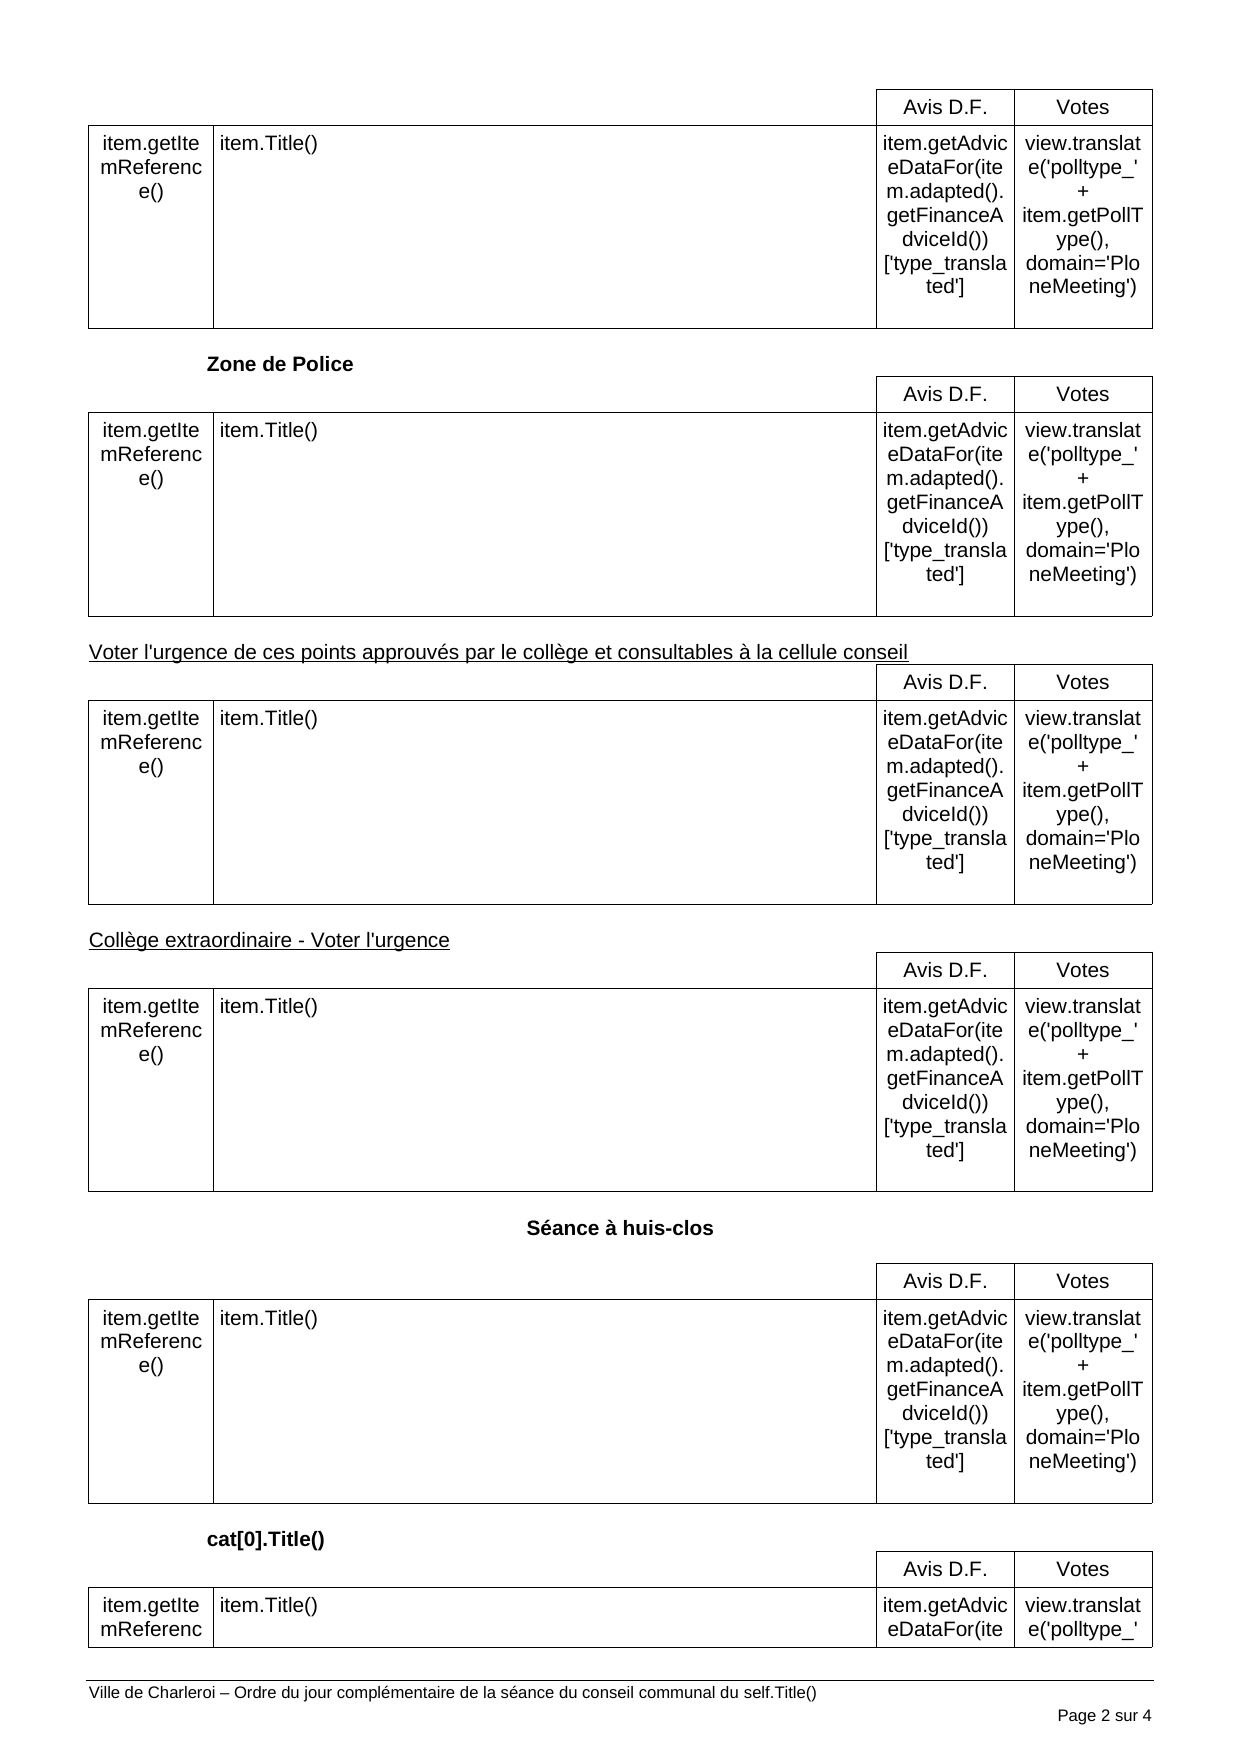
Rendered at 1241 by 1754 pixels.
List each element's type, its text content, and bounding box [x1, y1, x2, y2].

table_header view.translate('polltype_' + item.getPollType(), domain='PloneMeeting') [1015, 989, 1152, 1191]
table_header item.Title() [214, 1588, 876, 1647]
table_header item.getItemReference() [89, 701, 213, 904]
table_header Votes [1015, 1552, 1152, 1587]
table_header view.translate('polltype_' + item.getPollType(), domain='PloneMeeting') [1015, 126, 1152, 328]
table_header Votes [1015, 665, 1152, 700]
table_header Votes [1015, 1264, 1152, 1299]
text Séance à huis-clos [88, 1215, 1152, 1239]
text Collège extraordinaire - Voter l'urgence [88, 928, 1152, 952]
table_header Avis D.F. [877, 1552, 1014, 1587]
table_header view.translate('polltype_' + item.getPollType(), domain='PloneMeeting') [1015, 413, 1152, 616]
table_header item.getAdviceDataFor(ite [877, 1588, 1014, 1647]
table_header item.Title() [214, 413, 876, 616]
table_header item.getItemReference() [89, 1300, 213, 1503]
table_header item.Title() [214, 126, 876, 328]
table_header item.getAdviceDataFor(item.adapted().getFinanceAdviceId())['type_translated'] [877, 989, 1014, 1191]
table_header Avis D.F. [877, 377, 1014, 412]
table_header item.Title() [214, 989, 876, 1191]
table_header item.getAdviceDataFor(item.adapted().getFinanceAdviceId())['type_translated'] [877, 413, 1014, 616]
text cat[0].Title() [88, 1527, 1152, 1551]
table_header item.Title() [214, 1300, 876, 1503]
table_header Avis D.F. [877, 665, 1014, 700]
table_header item.getItemReference() [89, 413, 213, 616]
table_header item.getAdviceDataFor(item.adapted().getFinanceAdviceId())['type_translated'] [877, 701, 1014, 904]
table_header item.getAdviceDataFor(item.adapted().getFinanceAdviceId())['type_translated'] [877, 1300, 1014, 1503]
table_header item.getItemReference() [89, 126, 213, 328]
text Voter l'urgence de ces points approuvés par le collège et consultables à la cellule conseil [88, 640, 1152, 664]
table_header view.translate('polltype_' + item.getPollType(), domain='PloneMeeting') [1015, 701, 1152, 904]
table_header view.translate('polltype_' + item.getPollType(), domain='PloneMeeting') [1015, 1300, 1152, 1503]
text Zone de Police [88, 352, 1152, 376]
table_header item.getItemReferenc [89, 1588, 213, 1647]
table_header item.getItemReference() [89, 989, 213, 1191]
table_header item.getAdviceDataFor(item.adapted().getFinanceAdviceId())['type_translated'] [877, 126, 1014, 328]
table_header Avis D.F. [877, 90, 1014, 124]
table_header view.translate('polltype_' [1015, 1588, 1152, 1647]
table_header Votes [1015, 90, 1152, 124]
table_header Avis D.F. [877, 953, 1014, 988]
table_header Votes [1015, 377, 1152, 412]
table_header Avis D.F. [877, 1264, 1014, 1299]
table_header item.Title() [214, 701, 876, 904]
table_header Votes [1015, 953, 1152, 988]
